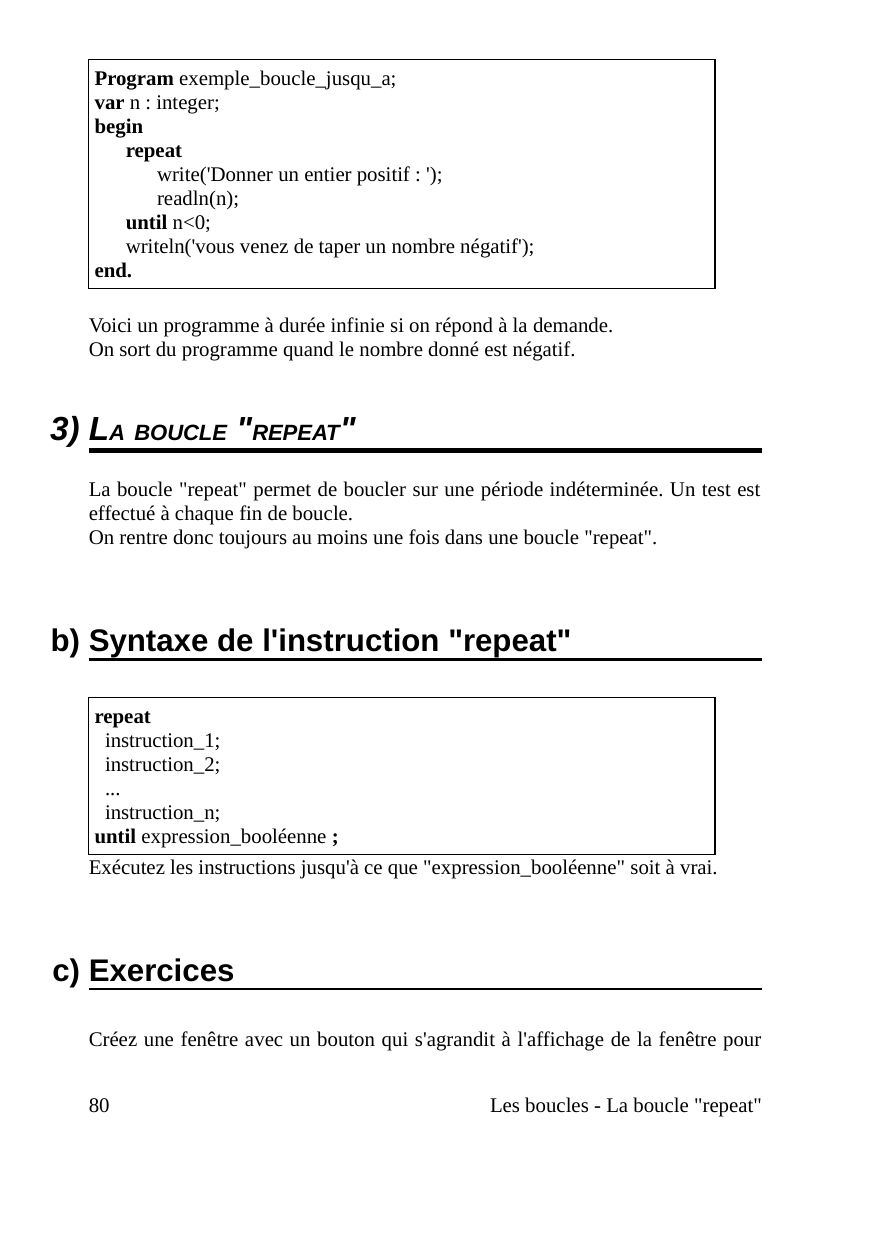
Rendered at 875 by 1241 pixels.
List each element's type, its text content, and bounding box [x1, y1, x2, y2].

subtitle Exercices [88, 952, 762, 990]
table_header repeat instruction_1; instruction_2; ... instruction_n; until expression_booléenne ; [89, 698, 714, 854]
text La boucle "repeat" permet de boucler sur une période indéterminée. Un test est effectué à chaque fin de boucle. [88, 477, 762, 525]
subtitle La boucle "repeat" [88, 409, 762, 453]
text Voici un programme à durée infinie si on répond à la demande. [88, 313, 762, 337]
table_header Program exemple_boucle_jusqu_a; var n : integer; begin repeat write('Donner un entier positif : '); readln(n); until n<0; writeln('vous venez de taper un nombre négatif'); end. [89, 60, 714, 288]
text On rentre donc toujours au moins une fois dans une boucle "repeat". [88, 525, 762, 549]
subtitle Syntaxe de l'instruction "repeat" [88, 622, 762, 661]
text Créez une fenêtre avec un bouton qui s'agrandit à l'affichage de la fenêtre pour [88, 1027, 762, 1051]
text On sort du programme quand le nombre donné est négatif. [88, 337, 762, 361]
text Exécutez les instructions jusqu'à ce que "expression_booléenne" soit à vrai. [88, 855, 762, 879]
